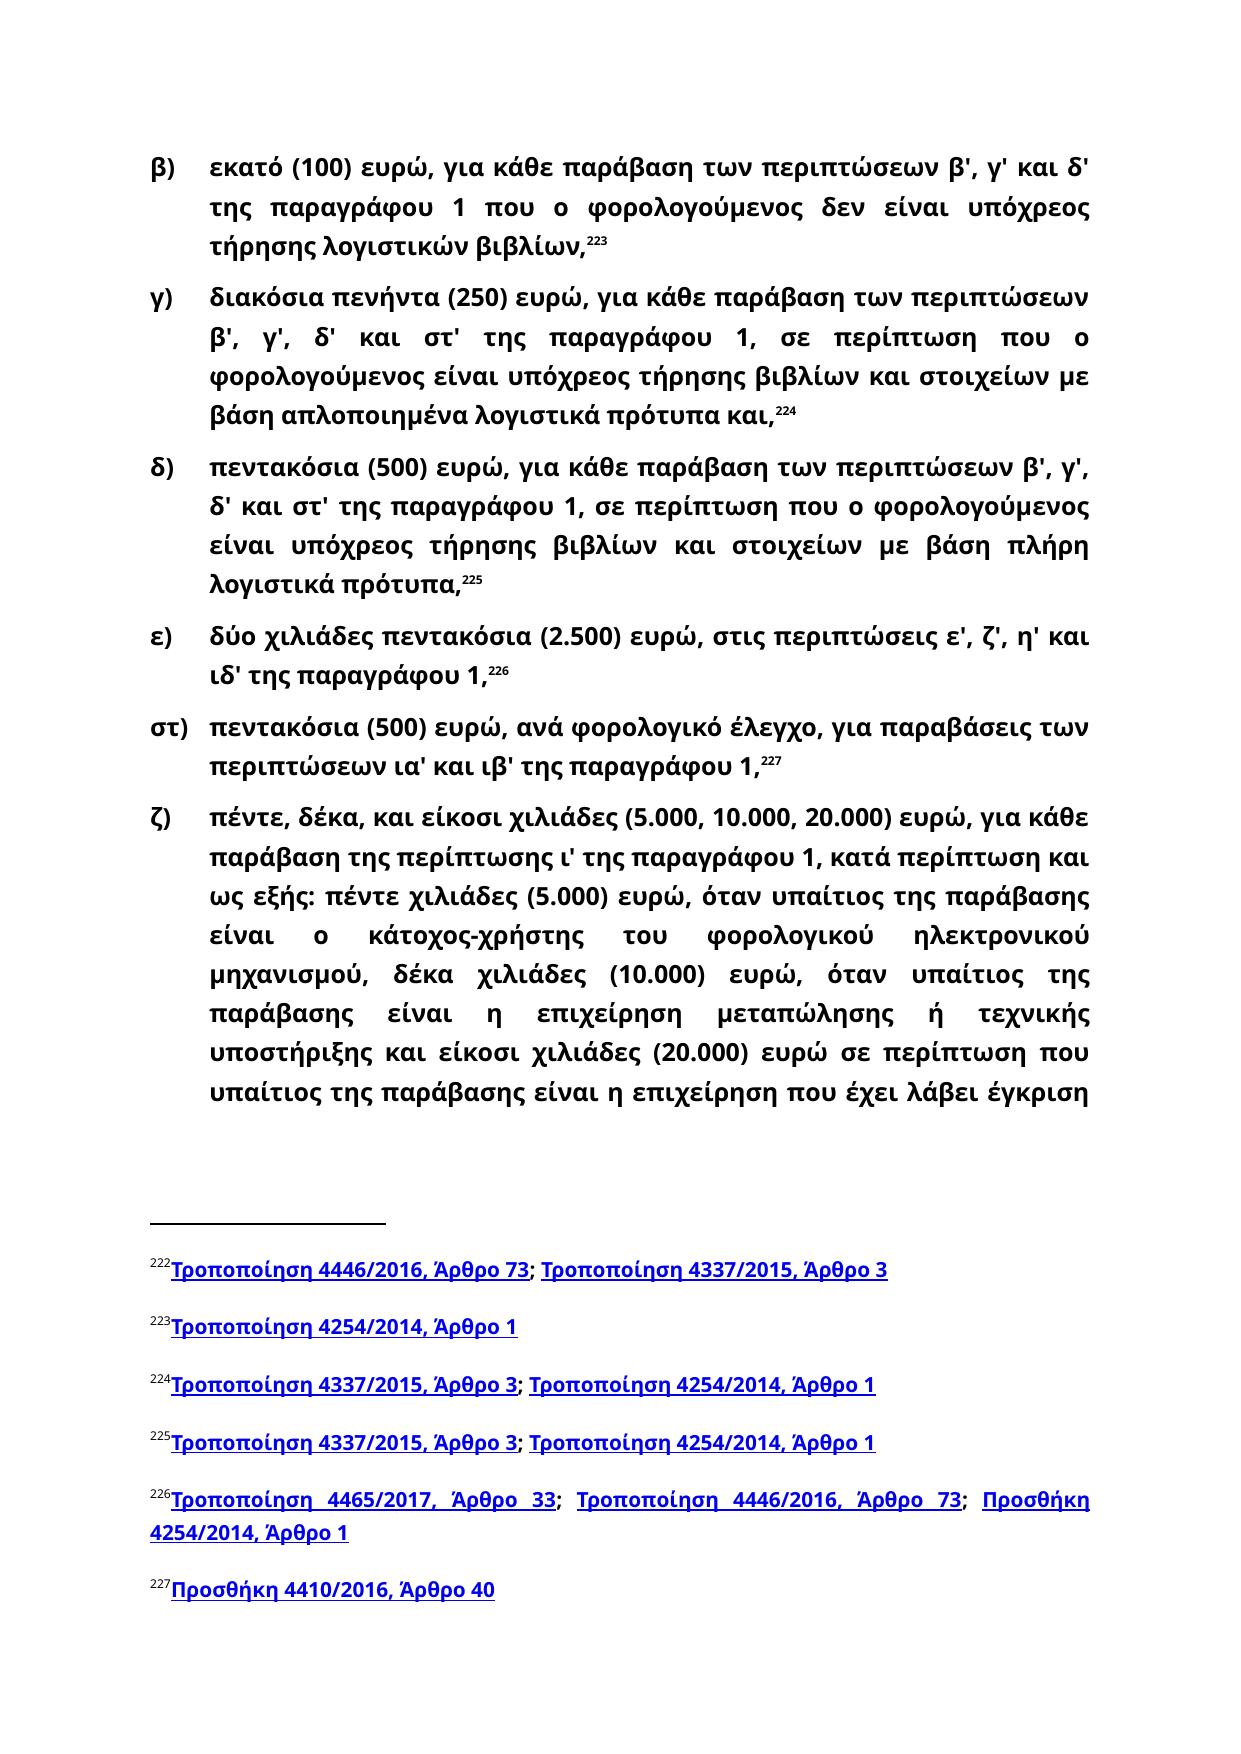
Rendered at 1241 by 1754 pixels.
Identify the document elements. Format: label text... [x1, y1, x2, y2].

list δ) πεντακόσια (500) ευρώ, για κάθε παράβαση των περιπτώσεων β', γ', δ' και στ' της παραγράφου 1, σε περίπτωση που ο φορολογούμενος είναι υπόχρεος τήρησης βιβλίων και στοιχείων με βάση πλήρη λογιστικά πρότυπα, [150, 449, 1090, 601]
text Τροποποίηση 4254/2014, Άρθρο 1 [150, 1312, 1090, 1341]
list ε) δύο χιλιάδες πεντακόσια (2.500) ευρώ, στις περιπτώσεις ε', ζ', η' και ιδ' της παραγράφου 1, [150, 618, 1090, 692]
text Τροποποίηση 4337/2015, Άρθρο 3; Τροποποίηση 4254/2014, Άρθρο 1 [150, 1370, 1090, 1398]
text Τροποποίηση 4337/2015, Άρθρο 3; Τροποποίηση 4254/2014, Άρθρο 1 [150, 1428, 1090, 1456]
list β) εκατό (100) ευρώ, για κάθε παράβαση των περιπτώσεων β', γ' και δ' της παραγράφου 1 που ο φορολογούμενος δεν είναι υπόχρεος τήρησης λογιστικών βιβλίων, [150, 150, 1090, 262]
text Προσθήκη 4410/2016, Άρθρο 40 [150, 1576, 1090, 1604]
text Τροποποίηση 4465/2017, Άρθρο 33; Τροποποίηση 4446/2016, Άρθρο 73; Προσθήκη 4254/2014, Άρθρο 1 [150, 1485, 1090, 1546]
text Τροποποίηση 4446/2016, Άρθρο 73; Τροποποίηση 4337/2015, Άρθρο 3 [150, 1255, 1090, 1283]
list ζ) πέντε, δέκα, και είκοσι χιλιάδες (5.000, 10.000, 20.000) ευρώ, για κάθε παράβαση της περίπτωσης ι' της παραγράφου 1, κατά περίπτωση και ως εξής: πέντε χιλιάδες (5.000) ευρώ, όταν υπαίτιος της παράβασης είναι ο κάτοχος-χρήστης του φορολογικού ηλεκτρονικού μηχανισμού, δέκα χιλιάδες (10.000) ευρώ, όταν υπαίτιος της παράβασης είναι η επιχείρηση μεταπώλησης ή τεχνικής υποστήριξης και είκοσι χιλιάδες (20.000) ευρώ σε περίπτωση που υπαίτιος της παράβασης είναι η επιχείρηση που έχει λάβει έγκριση [150, 800, 1090, 1108]
list γ) διακόσια πενήντα (250) ευρώ, για κάθε παράβαση των περιπτώσεων β', γ', δ' και στ' της παραγράφου 1, σε περίπτωση που ο φορολογούμενος είναι υπόχρεος τήρησης βιβλίων και στοιχείων με βάση απλοποιημένα λογιστικά πρότυπα και, [150, 280, 1090, 432]
list στ) πεντακόσια (500) ευρώ, ανά φορολογικό έλεγχο, για παραβάσεις των περιπτώσεων ια' και ιβ' της παραγράφου 1, [150, 709, 1090, 782]
